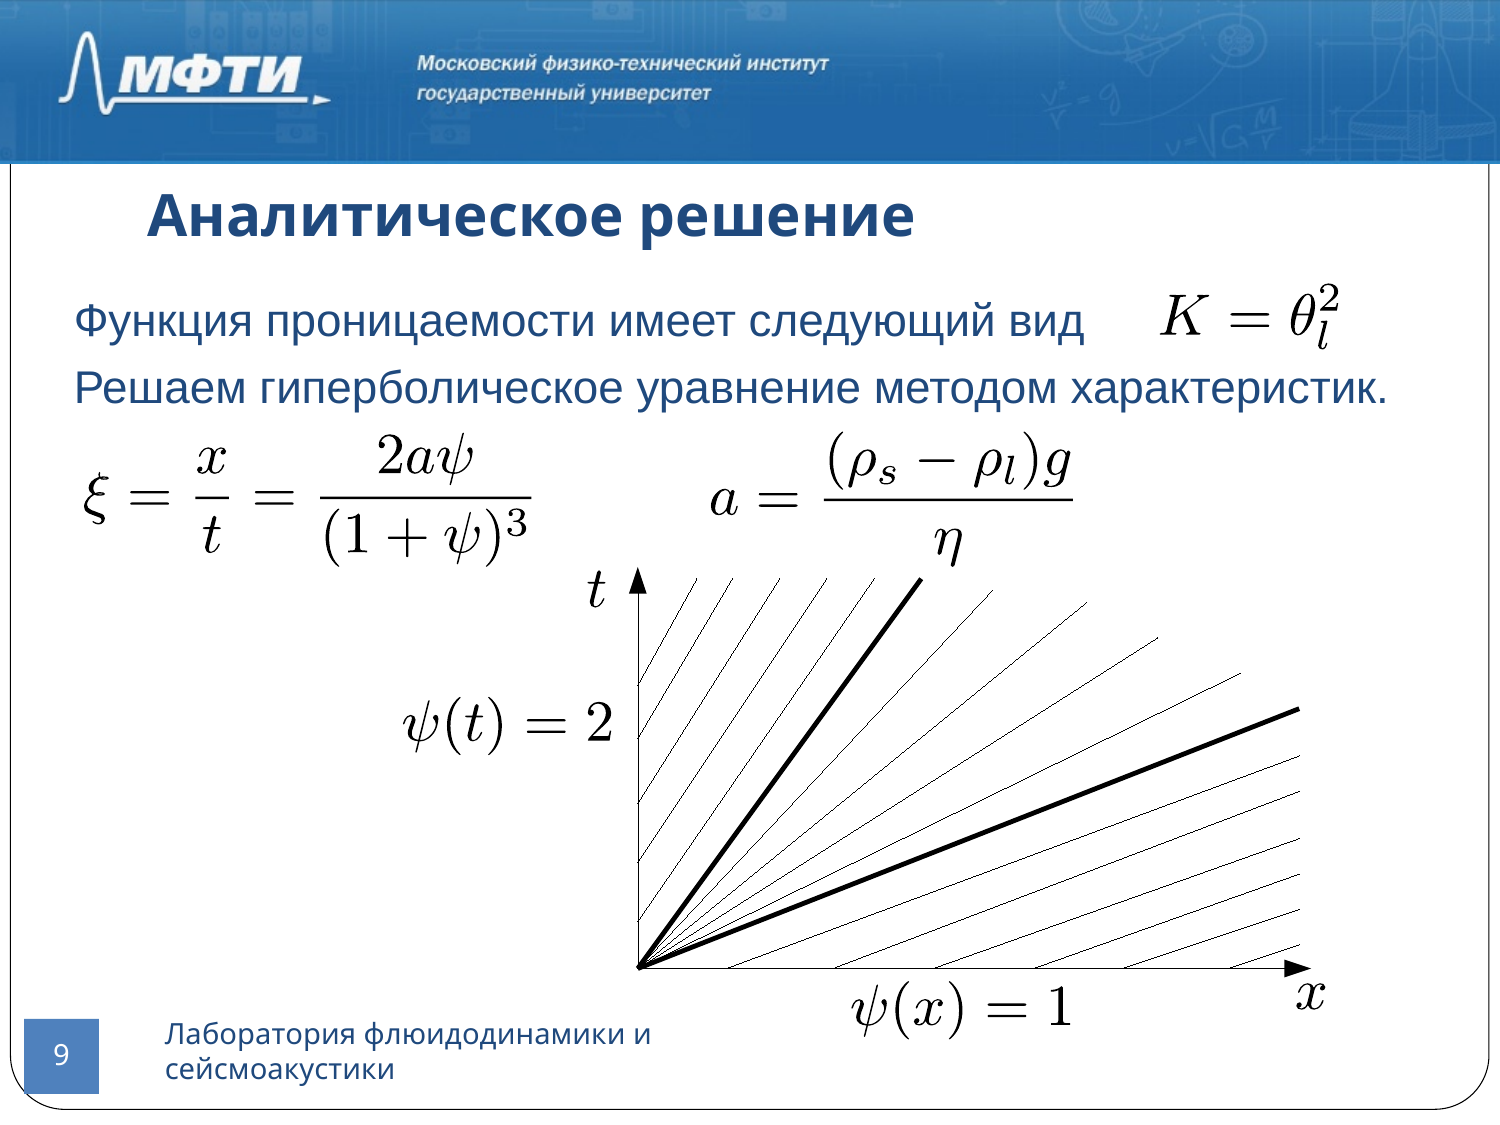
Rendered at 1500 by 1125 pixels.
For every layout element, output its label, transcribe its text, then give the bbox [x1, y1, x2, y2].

text_box [586, 570, 608, 608]
text_box Лаборатория флюидодинамики и сейсмоакустики [150, 1012, 880, 1088]
text_box [708, 431, 1073, 567]
picture [0, 0, 1500, 164]
text_box [849, 981, 1075, 1040]
text_box [1294, 983, 1329, 1010]
text_box Аналитическое решение [147, 160, 1425, 265]
text_box [401, 696, 615, 756]
text_box [82, 432, 532, 567]
text_box [24, 1018, 99, 1094]
text_box [1157, 283, 1341, 350]
text_box Функция проницаемости имеет следующий вид Решаем гиперболическое уравнение методом характеристик. [23, 283, 1453, 839]
